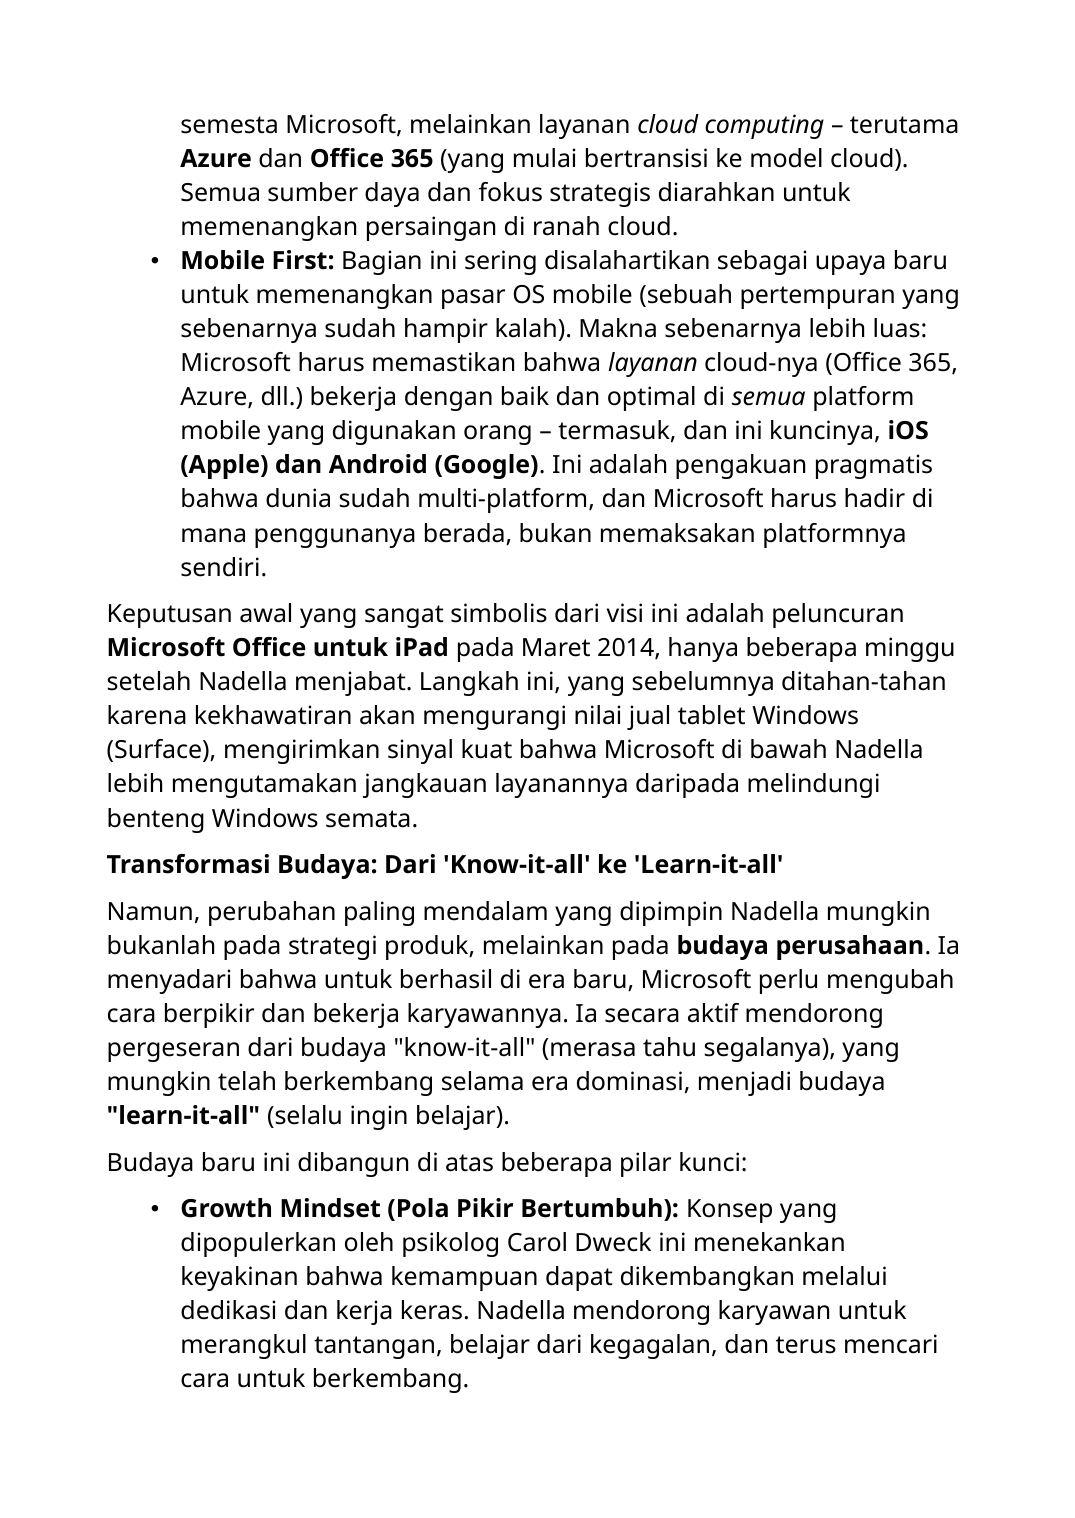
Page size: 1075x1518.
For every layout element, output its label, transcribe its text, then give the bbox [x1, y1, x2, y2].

list semesta Microsoft, melainkan layanan cloud computing – terutama Azure dan Office 365 (yang mulai bertransisi ke model cloud). Semua sumber daya dan fokus strategis diarahkan untuk memenangkan persaingan di ranah cloud. [151, 106, 968, 243]
text Namun, perubahan paling mendalam yang dipimpin Nadella mungkin bukanlah pada strategi produk, melainkan pada budaya perusahaan. Ia menyadari bahwa untuk berhasil di era baru, Microsoft perlu mengubah cara berpikir dan bekerja karyawannya. Ia secara aktif mendorong pergeseran dari budaya "know-it-all" (merasa tahu segalanya), yang mungkin telah berkembang selama era dominasi, menjadi budaya "learn-it-all" (selalu ingin belajar). [106, 893, 968, 1132]
list Mobile First: Bagian ini sering disalahartikan sebagai upaya baru untuk memenangkan pasar OS mobile (sebuah pertempuran yang sebenarnya sudah hampir kalah). Makna sebenarnya lebih luas: Microsoft harus memastikan bahwa layanan cloud-nya (Office 365, Azure, dll.) bekerja dengan baik dan optimal di semua platform mobile yang digunakan orang – termasuk, dan ini kuncinya, iOS (Apple) dan Android (Google). Ini adalah pengakuan pragmatis bahwa dunia sudah multi-platform, dan Microsoft harus hadir di mana penggunanya berada, bukan memaksakan platformnya sendiri. [151, 243, 968, 583]
text Transformasi Budaya: Dari 'Know-it-all' ke 'Learn-it-all' [106, 847, 968, 881]
text Budaya baru ini dibangun di atas beberapa pilar kunci: [106, 1144, 968, 1178]
list Growth Mindset (Pola Pikir Bertumbuh): Konsep yang dipopulerkan oleh psikolog Carol Dweck ini menekankan keyakinan bahwa kemampuan dapat dikembangkan melalui dedikasi dan kerja keras. Nadella mendorong karyawan untuk merangkul tantangan, belajar dari kegagalan, dan terus mencari cara untuk berkembang. [151, 1191, 968, 1395]
text Keputusan awal yang sangat simbolis dari visi ini adalah peluncuran Microsoft Office untuk iPad pada Maret 2014, hanya beberapa minggu setelah Nadella menjabat. Langkah ini, yang sebelumnya ditahan-tahan karena kekhawatiran akan mengurangi nilai jual tablet Windows (Surface), mengirimkan sinyal kuat bahwa Microsoft di bawah Nadella lebih mengutamakan jangkauan layanannya daripada melindungi benteng Windows semata. [106, 596, 968, 834]
